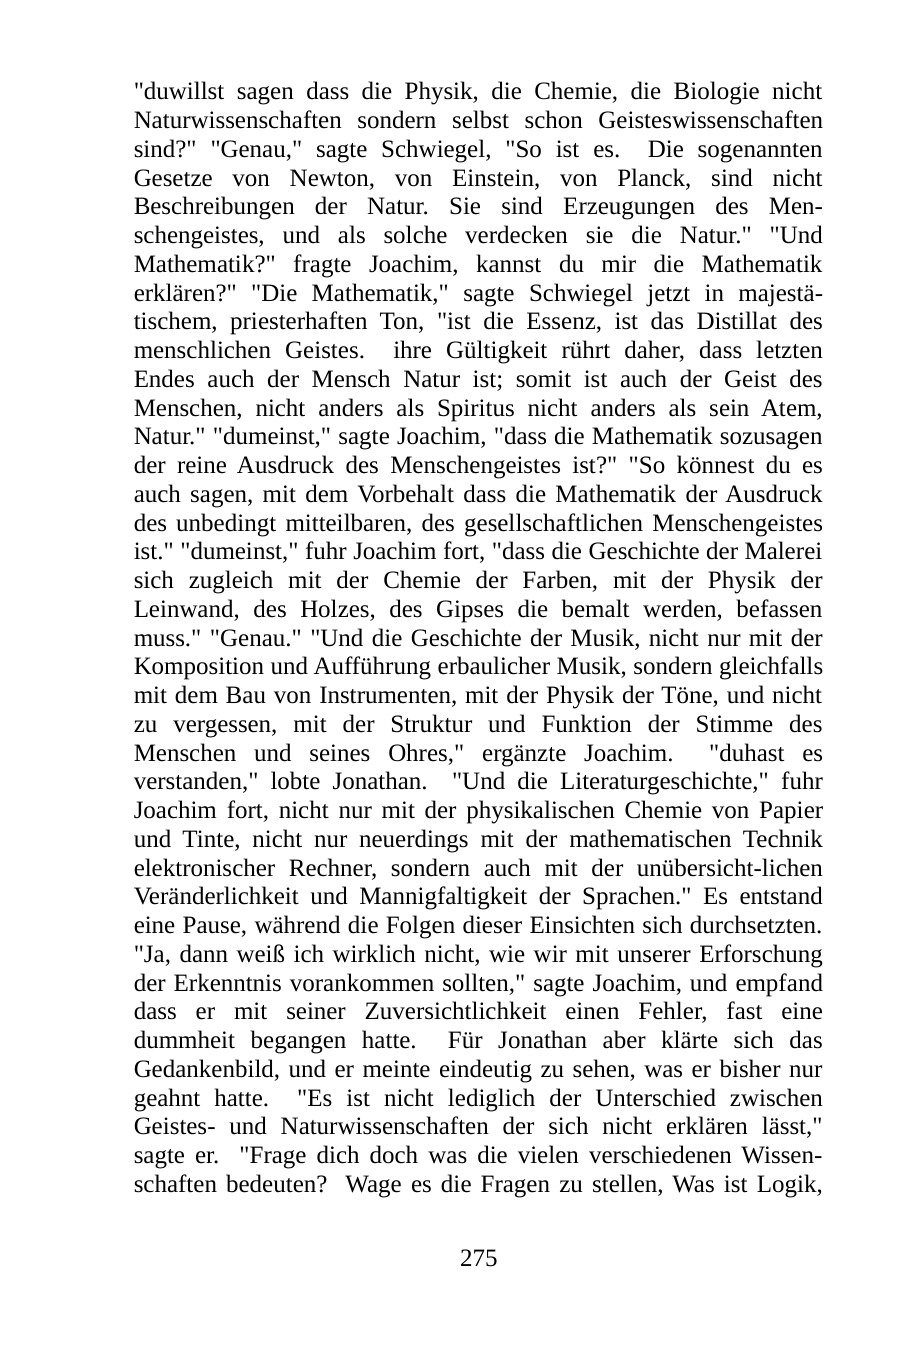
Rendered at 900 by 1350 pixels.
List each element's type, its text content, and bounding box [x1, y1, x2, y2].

text "duwillst sagen dass die Physik, die Chemie, die Biologie nicht Naturwissenschaften sondern selbst schon Geisteswissenschaften sind?" "Genau," sagte Schwiegel, "So ist es. Die sogenannten Gesetze von Newton, von Einstein, von Planck, sind nicht Beschreibungen der Natur. Sie sind Erzeugungen des Men-schengeistes, und als solche verdecken sie die Natur." "Und Mathematik?" fragte Joachim, kannst du mir die Mathematik erklären?" "Die Mathematik," sagte Schwiegel jetzt in majestä-tischem, priesterhaften Ton, "ist die Essenz, ist das Distillat des menschlichen Geistes. ihre Gültigkeit rührt daher, dass letzten Endes auch der Mensch Natur ist; somit ist auch der Geist des Menschen, nicht anders als Spiritus nicht anders als sein Atem, Natur." "dumeinst," sagte Joachim, "dass die Mathematik sozusagen der reine Ausdruck des Menschengeistes ist?" "So könnest du es auch sagen, mit dem Vorbehalt dass die Mathematik der Ausdruck des unbedingt mitteilbaren, des gesellschaftlichen Menschengeistes ist." "dumeinst," fuhr Joachim fort, "dass die Geschichte der Malerei sich zugleich mit der Chemie der Farben, mit der Physik der Leinwand, des Holzes, des Gipses die bemalt werden, befassen muss." "Genau." "Und die Geschichte der Musik, nicht nur mit der Komposition und Aufführung erbaulicher Musik, sondern gleichfalls mit dem Bau von Instrumenten, mit der Physik der Töne, und nicht zu vergessen, mit der Struktur und Funktion der Stimme des Menschen und seines Ohres," ergänzte Joachim. "duhast es verstanden," lobte Jonathan. "Und die Literaturgeschichte," fuhr Joachim fort, nicht nur mit der physikalischen Chemie von Papier und Tinte, nicht nur neuerdings mit der mathematischen Technik elektronischer Rechner, sondern auch mit der unübersicht-lichen Veränderlichkeit und Mannigfaltigkeit der Sprachen." Es entstand eine Pause, während die Folgen dieser Einsichten sich durchsetzten. "Ja, dann weiß ich wirklich nicht, wie wir mit unserer Erforschung der Erkenntnis vorankommen sollten," sagte Joachim, und empfand dass er mit seiner Zuversichtlichkeit einen Fehler, fast eine dummheit begangen hatte. Für Jonathan aber klärte sich das Gedankenbild, und er meinte eindeutig zu sehen, was er bisher nur geahnt hatte. "Es ist nicht lediglich der Unterschied zwischen Geistes- und Naturwissenschaften der sich nicht erklären lässt," sagte er. "Frage dich doch was die vielen verschiedenen Wissen-schaften bedeuten? Wage es die Fragen zu stellen, Was ist Logik, [133, 76, 823, 1198]
